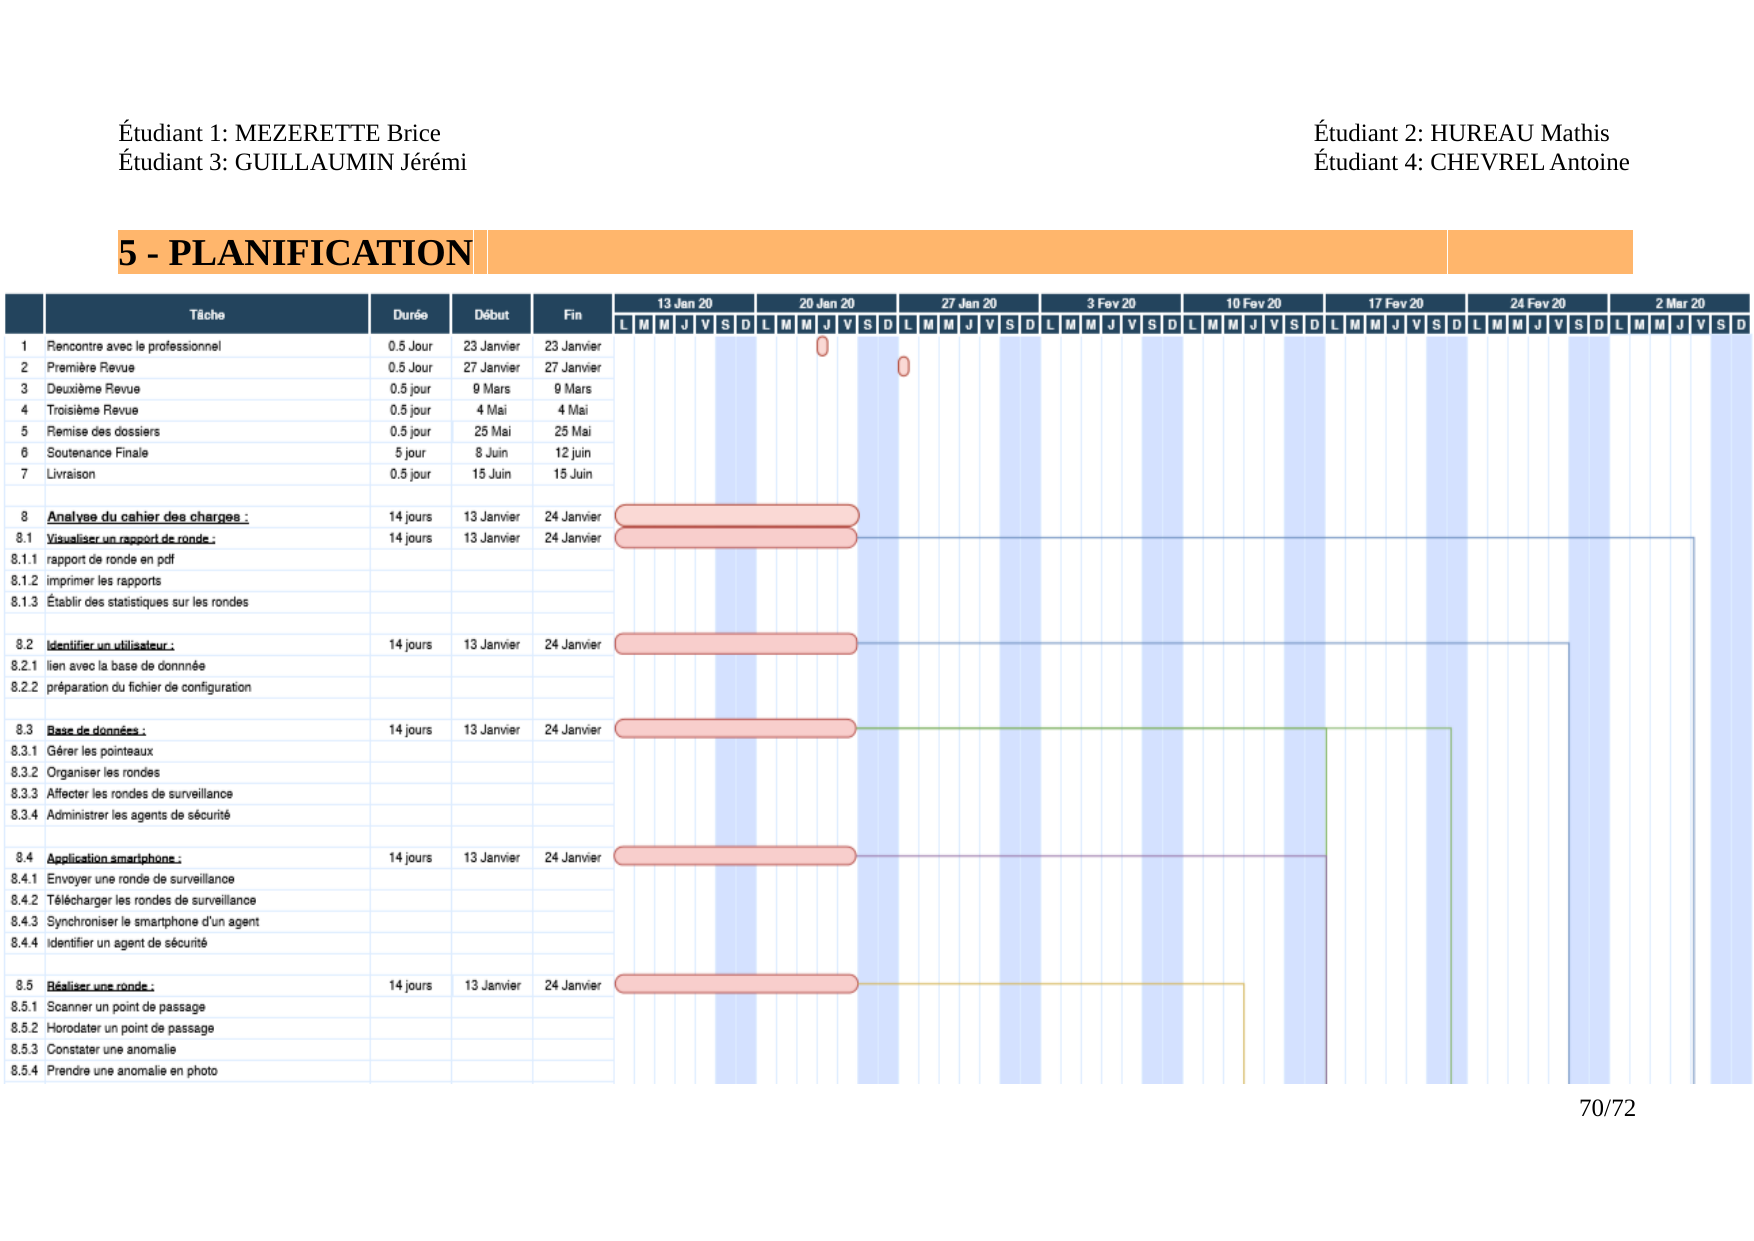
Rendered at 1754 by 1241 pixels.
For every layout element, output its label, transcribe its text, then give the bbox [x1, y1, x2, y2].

picture [0, 290, 1754, 1084]
subtitle 5 - PLANIFICATION [118, 230, 1636, 274]
